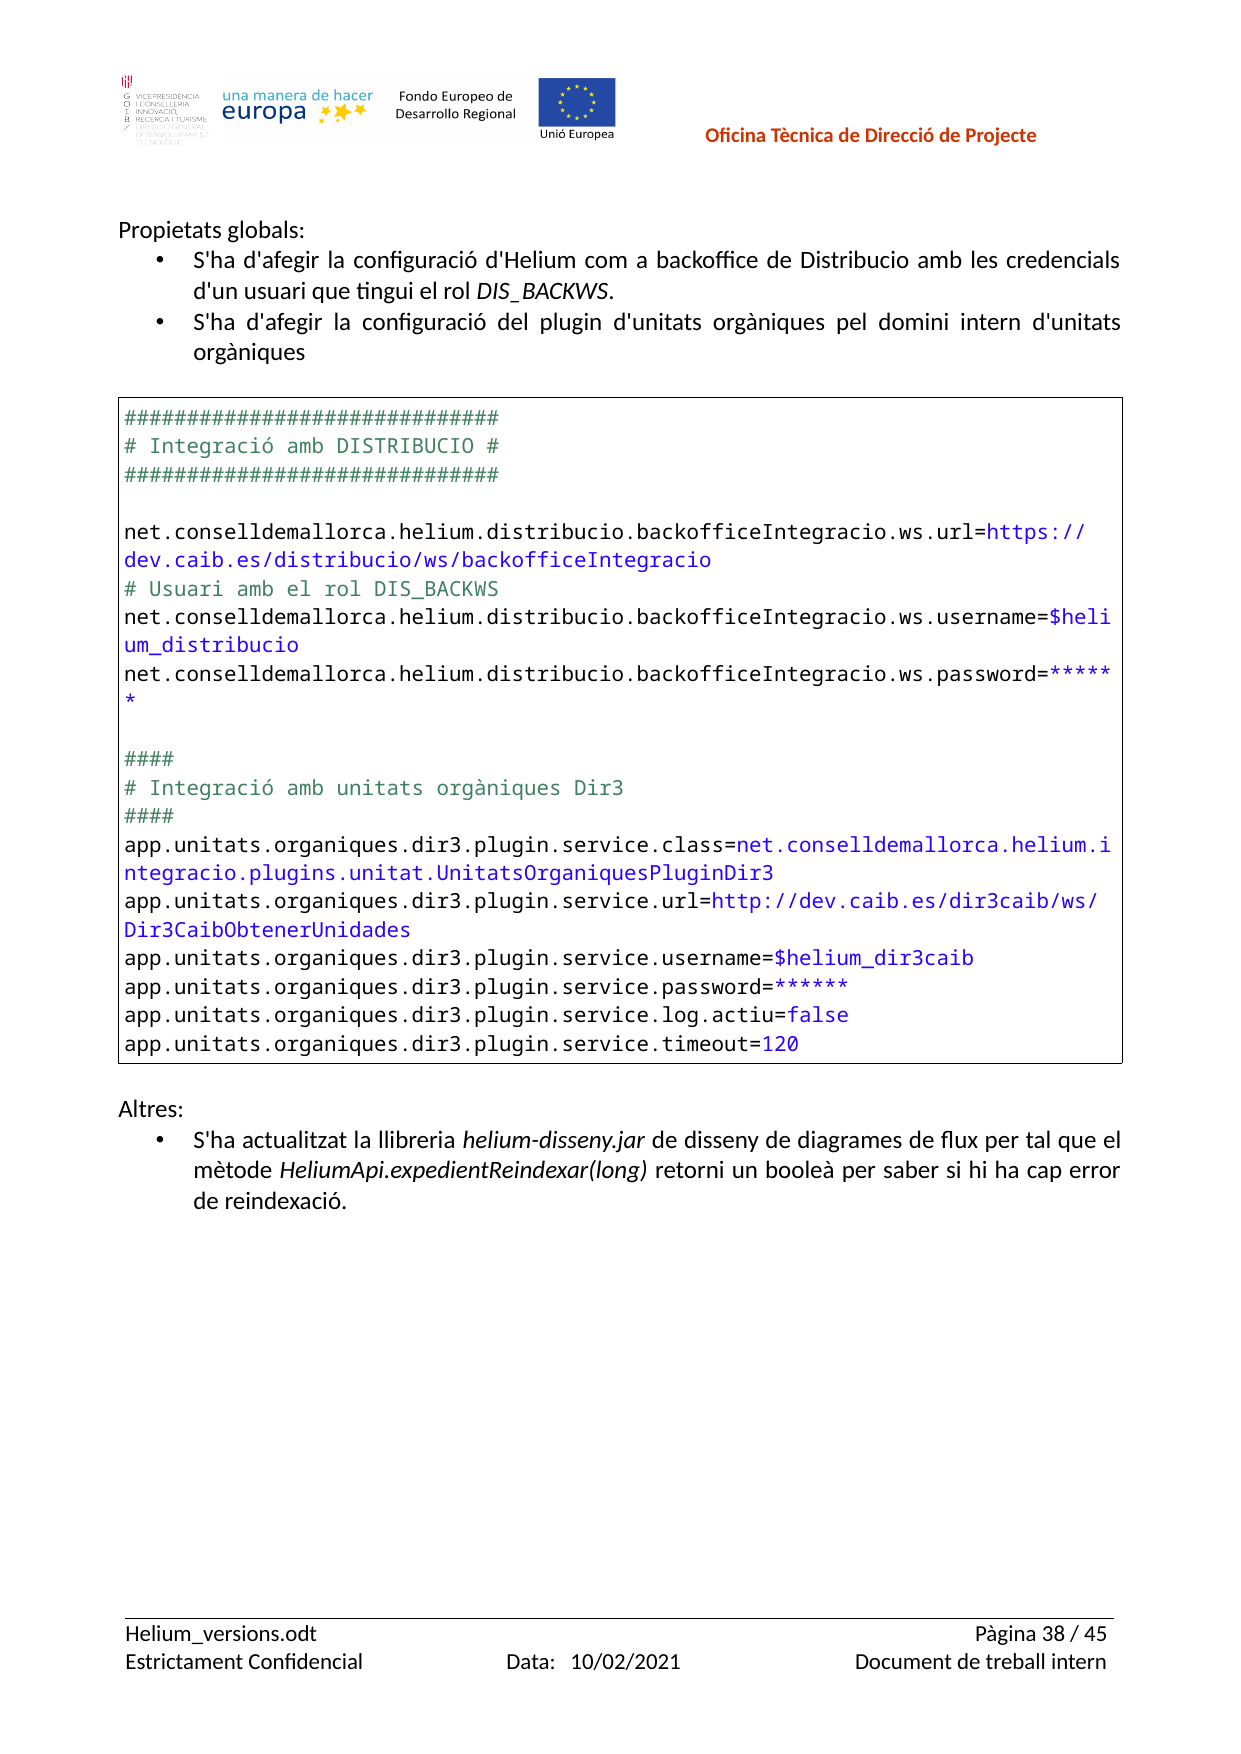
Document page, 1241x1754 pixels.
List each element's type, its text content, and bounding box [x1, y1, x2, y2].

picture [118, 73, 213, 147]
list S'ha actualitzat la llibreria helium-disseny.jar de disseny de diagrames de flux per tal que el mètode HeliumApi.expedientReindexar(long) retorni un booleà per saber si hi ha cap error de reindexació. [156, 1124, 1122, 1216]
list S'ha d'afegir la configuració del plugin d'unitats orgàniques pel domini intern d'unitats orgàniques [156, 306, 1122, 367]
table_header ############################## # Integració amb DISTRIBUCIO # ############################## net.conselldemallorca.helium.distribucio.backofficeIntegracio.ws.url=https://dev.caib.es/distribucio/ws/backofficeIntegracio # Usuari amb el rol DIS_BACKWS net.conselldemallorca.helium.distribucio.backofficeIntegracio.ws.username=$helium_distribucio net.conselldemallorca.helium.distribucio.backofficeIntegracio.ws.password=****** #### # Integració amb unitats orgàniques Dir3 #### app.unitats.organiques.dir3.plugin.service.class=net.conselldemallorca.helium.integracio.plugins.unitat.UnitatsOrganiquesPluginDir3 app.unitats.organiques.dir3.plugin.service.url=http://dev.caib.es/dir3caib/ws/Dir3CaibObtenerUnidades app.unitats.organiques.dir3.plugin.service.username=$helium_dir3caib app.unitats.organiques.dir3.plugin.service.password=****** app.unitats.organiques.dir3.plugin.service.log.actiu=false app.unitats.organiques.dir3.plugin.service.timeout=120 [119, 398, 1122, 1063]
list S'ha d'afegir la configuració d'Helium com a backoffice de Distribucio amb les credencials d'un usuari que tingui el rol DIS_BACKWS. [156, 245, 1122, 306]
picture [219, 73, 621, 147]
text Altres: [118, 1093, 1122, 1124]
text Propietats globals: [118, 214, 1122, 245]
